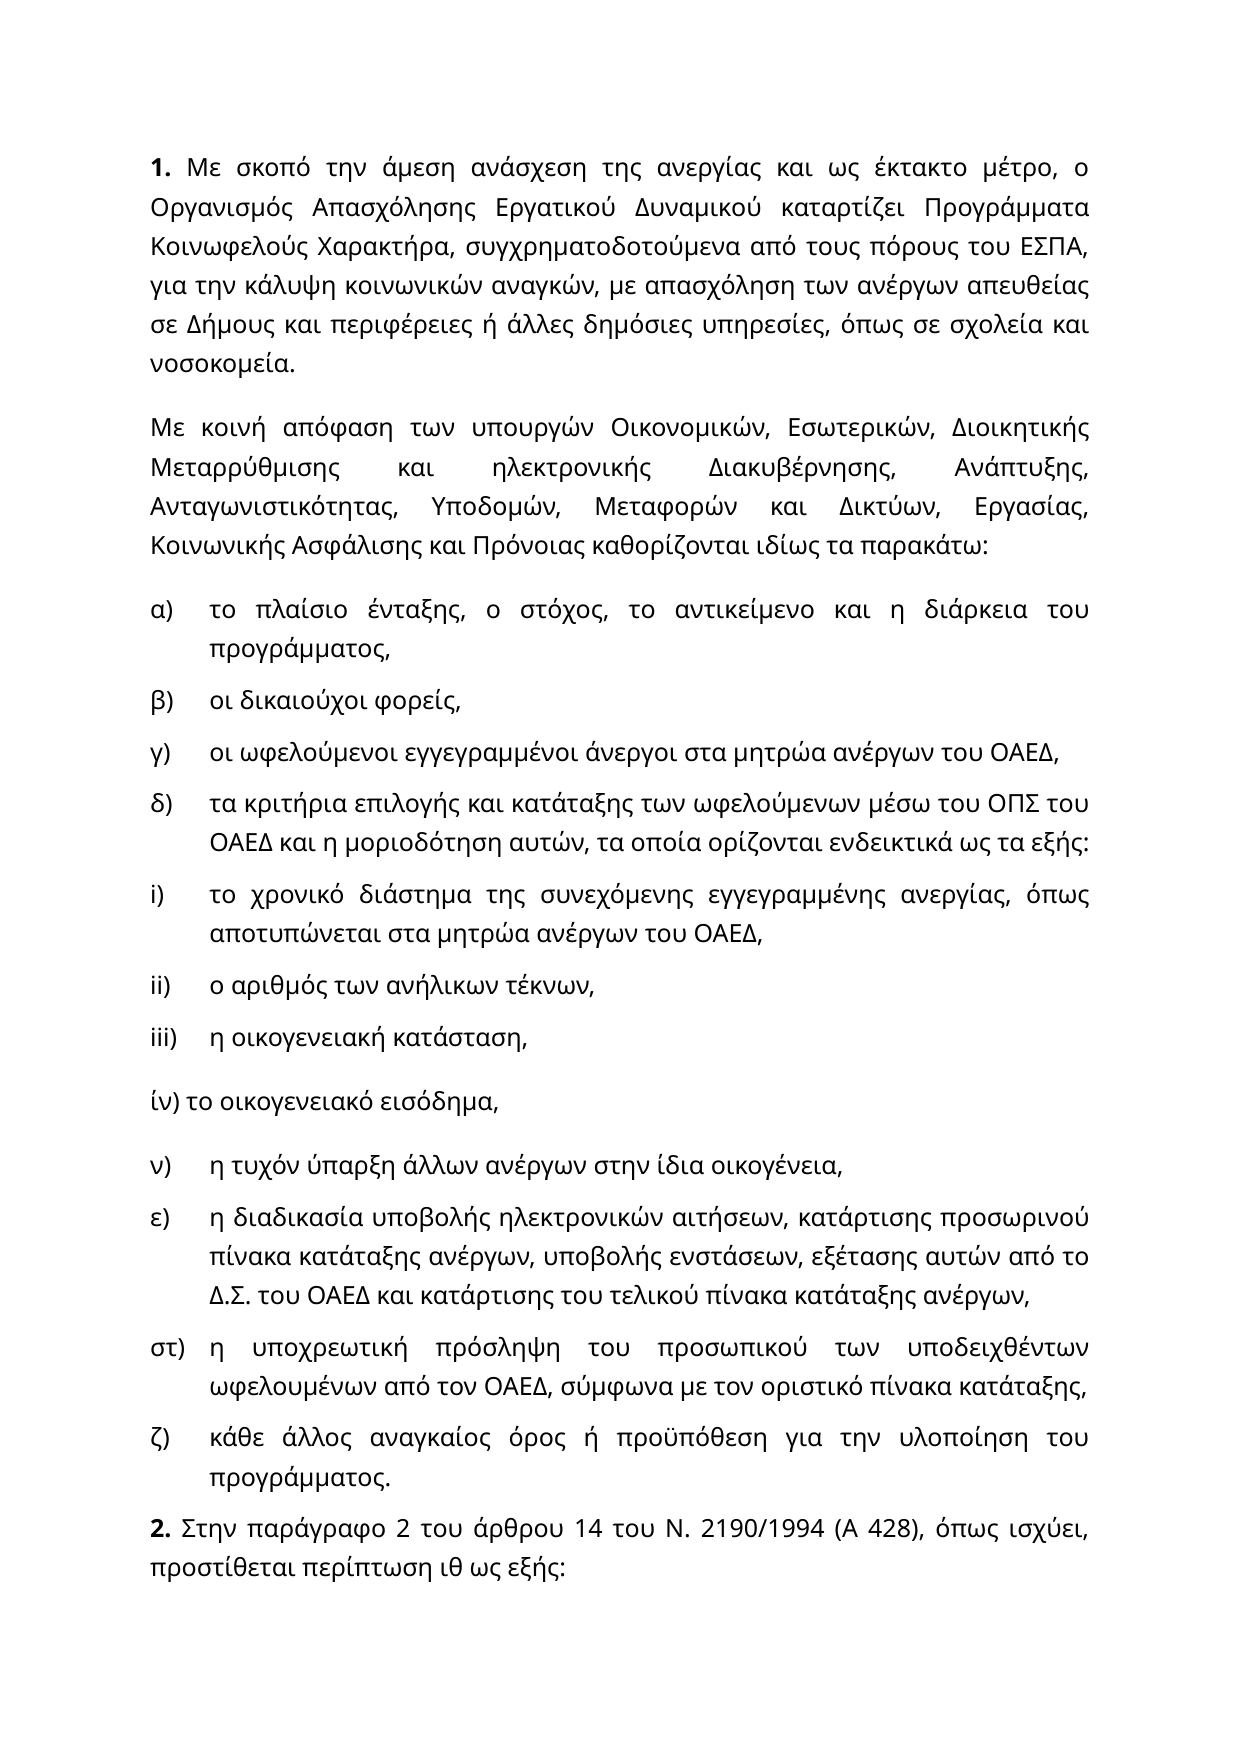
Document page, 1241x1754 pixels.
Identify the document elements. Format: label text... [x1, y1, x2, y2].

list ν) η τυχόν ύπαρξη άλλων ανέργων στην ίδια οικογένεια, [150, 1147, 1090, 1182]
list δ) τα κριτήρια επιλογής και κατάταξης των ωφελούμενων μέσω του ΟΠΣ του ΟΑΕΔ και η μοριοδότηση αυτών, τα οποία ορίζονται ενδεικτικά ως τα εξής: [150, 786, 1090, 859]
text 1. Με σκοπό την άμεση ανάσχεση της ανεργίας και ως έκτακτο μέτρο, ο Οργανισμός Απασχόλησης Εργατικού Δυναμικού καταρτίζει Προγράμματα Κοινωφελούς Χαρακτήρα, συγχρηματοδοτούμενα από τους πόρους του ΕΣΠΑ, για την κάλυψη κοινωνικών αναγκών, με απασχόληση των ανέργων απευθείας σε Δήμους και περιφέρειες ή άλλες δημόσιες υπηρεσίες, όπως σε σχολεία και νοσοκομεία. [150, 150, 1090, 380]
list i) το χρονικό διάστημα της συνεχόμενης εγγεγραμμένης ανεργίας, όπως αποτυπώνεται στα μητρώα ανέργων του ΟΑΕΔ, [150, 877, 1090, 950]
list στ) η υποχρεωτική πρόσληψη του προσωπικού των υποδειχθέντων ωφελουμένων από τον ΟΑΕΔ, σύμφωνα με τον οριστικό πίνακα κατάταξης, [150, 1329, 1090, 1402]
list ζ) κάθε άλλος αναγκαίος όρος ή προϋπόθεση για την υλοποίηση του προγράμματος. [150, 1420, 1090, 1493]
text 2. Στην παράγραφο 2 του άρθρου 14 του Ν. 2190/1994 (Α 428), όπως ισχύει, προστίθεται περίπτωση ιθ ως εξής: [150, 1511, 1090, 1584]
list α) το πλαίσιο ένταξης, ο στόχος, το αντικείμενο και η διάρκεια του προγράμματος, [150, 592, 1090, 665]
list iii) η οικογενειακή κατάσταση, [150, 1019, 1090, 1053]
list β) οι δικαιούχοι φορείς, [150, 682, 1090, 717]
list ii) ο αριθμός των ανήλικων τέκνων, [150, 967, 1090, 1002]
list γ) οι ωφελούμενοι εγγεγραμμένοι άνεργοι στα μητρώα ανέργων του ΟΑΕΔ, [150, 734, 1090, 768]
text ίν) το οικογενειακό εισόδημα, [150, 1083, 1090, 1117]
text Με κοινή απόφαση των υπουργών Οικονομικών, Εσωτερικών, Διοικητικής Μεταρρύθμισης και ηλεκτρονικής Διακυβέρνησης, Ανάπτυξης, Ανταγωνιστικότητας, Υποδομών, Μεταφορών και Δικτύων, Εργασίας, Κοινωνικής Ασφάλισης και Πρόνοιας καθορίζονται ιδίως τα παρακάτω: [150, 410, 1090, 562]
list ε) η διαδικασία υποβολής ηλεκτρονικών αιτήσεων, κατάρτισης προσωρινού πίνακα κατάταξης ανέργων, υποβολής ενστάσεων, εξέτασης αυτών από το Δ.Σ. του ΟΑΕΔ και κατάρτισης του τελικού πίνακα κατάταξης ανέργων, [150, 1199, 1090, 1312]
